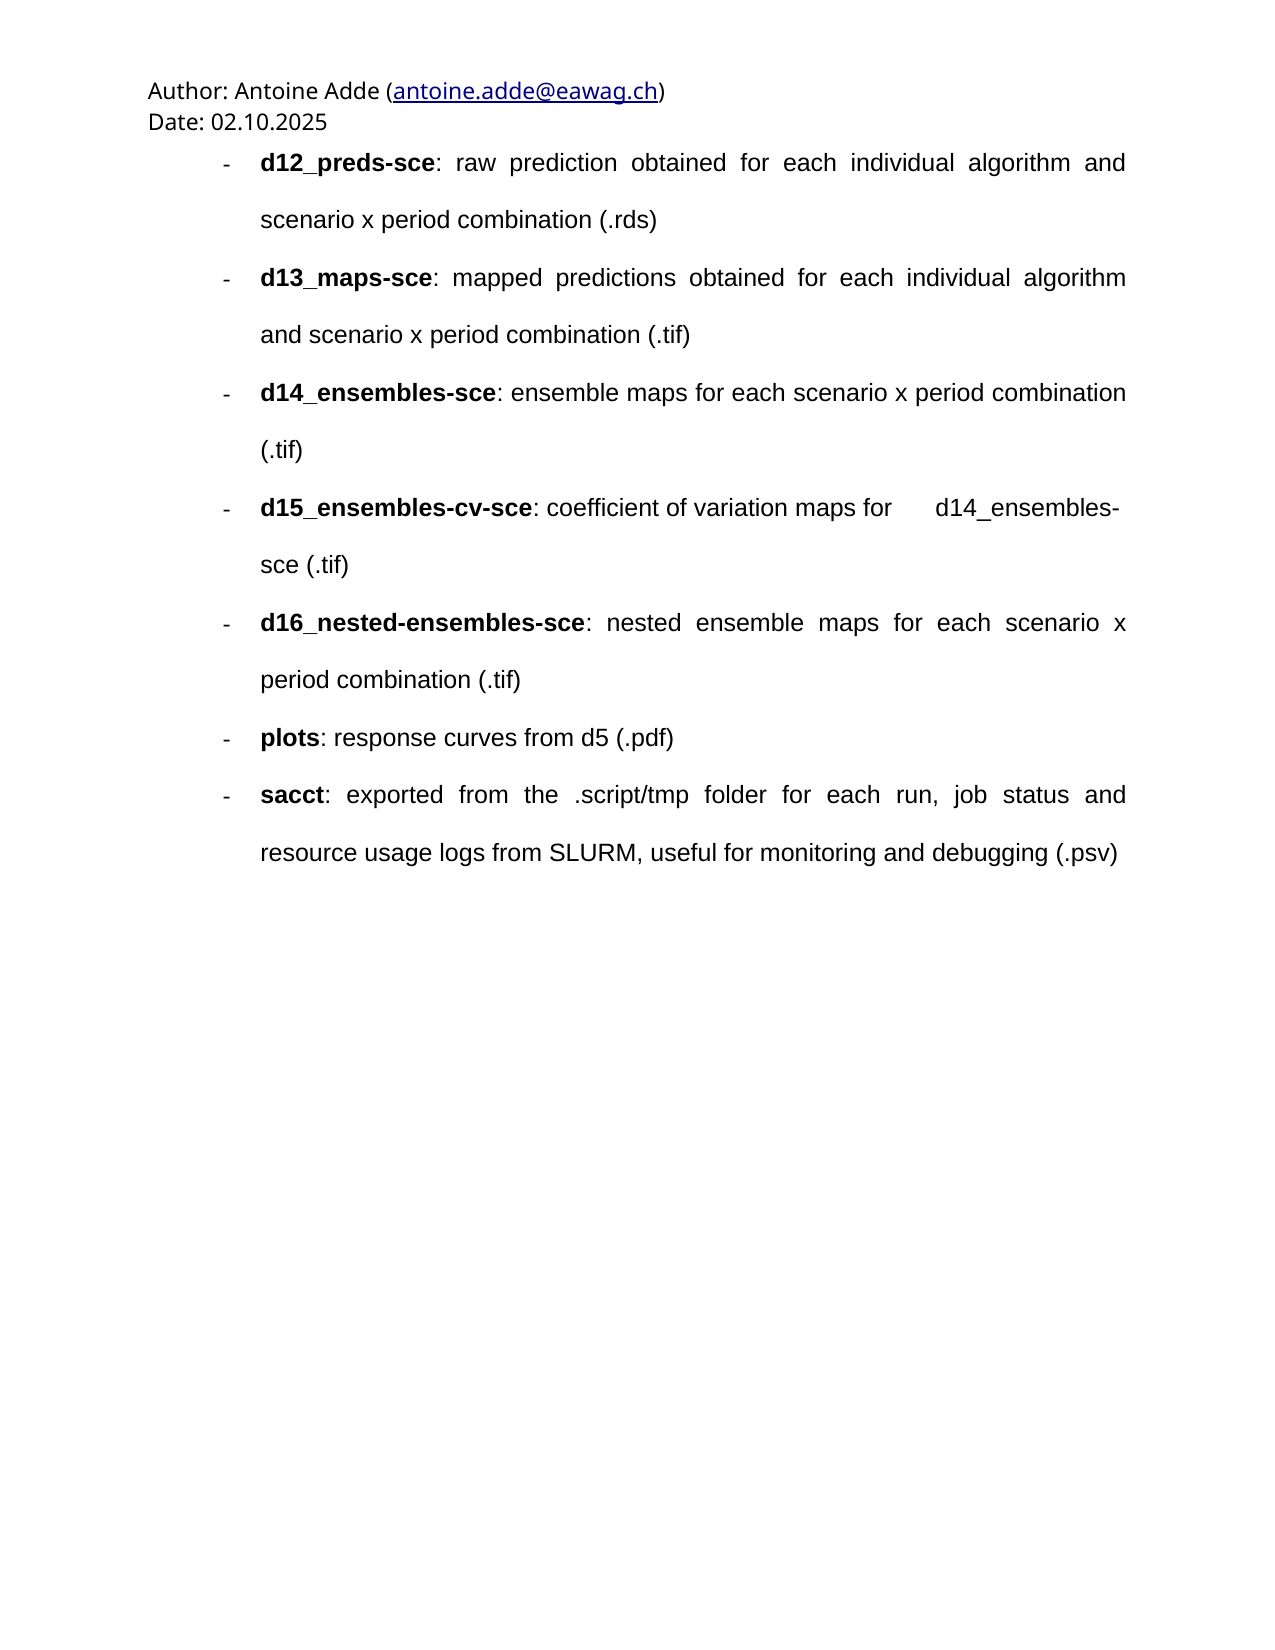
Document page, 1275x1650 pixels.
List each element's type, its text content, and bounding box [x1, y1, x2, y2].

list d15_ensembles-cv-sce: coefficient of variation maps for d14_ensembles-sce (.tif) [223, 493, 1127, 579]
list d14_ensembles-sce: ensemble maps for each scenario x period combination (.tif) [223, 378, 1127, 464]
list d16_nested-ensembles-sce: nested ensemble maps for each scenario x period combination (.tif) [223, 608, 1127, 694]
list d12_preds-sce: raw prediction obtained for each individual algorithm and scenario x period combination (.rds) [223, 148, 1127, 234]
list d13_maps-sce: mapped predictions obtained for each individual algorithm and scenario x period combination (.tif) [223, 263, 1127, 349]
list plots: response curves from d5 (.pdf) [223, 723, 1127, 751]
list sacct: exported from the .script/tmp folder for each run, job status and resource usage logs from SLURM, useful for monitoring and debugging (.psv) [223, 780, 1127, 866]
